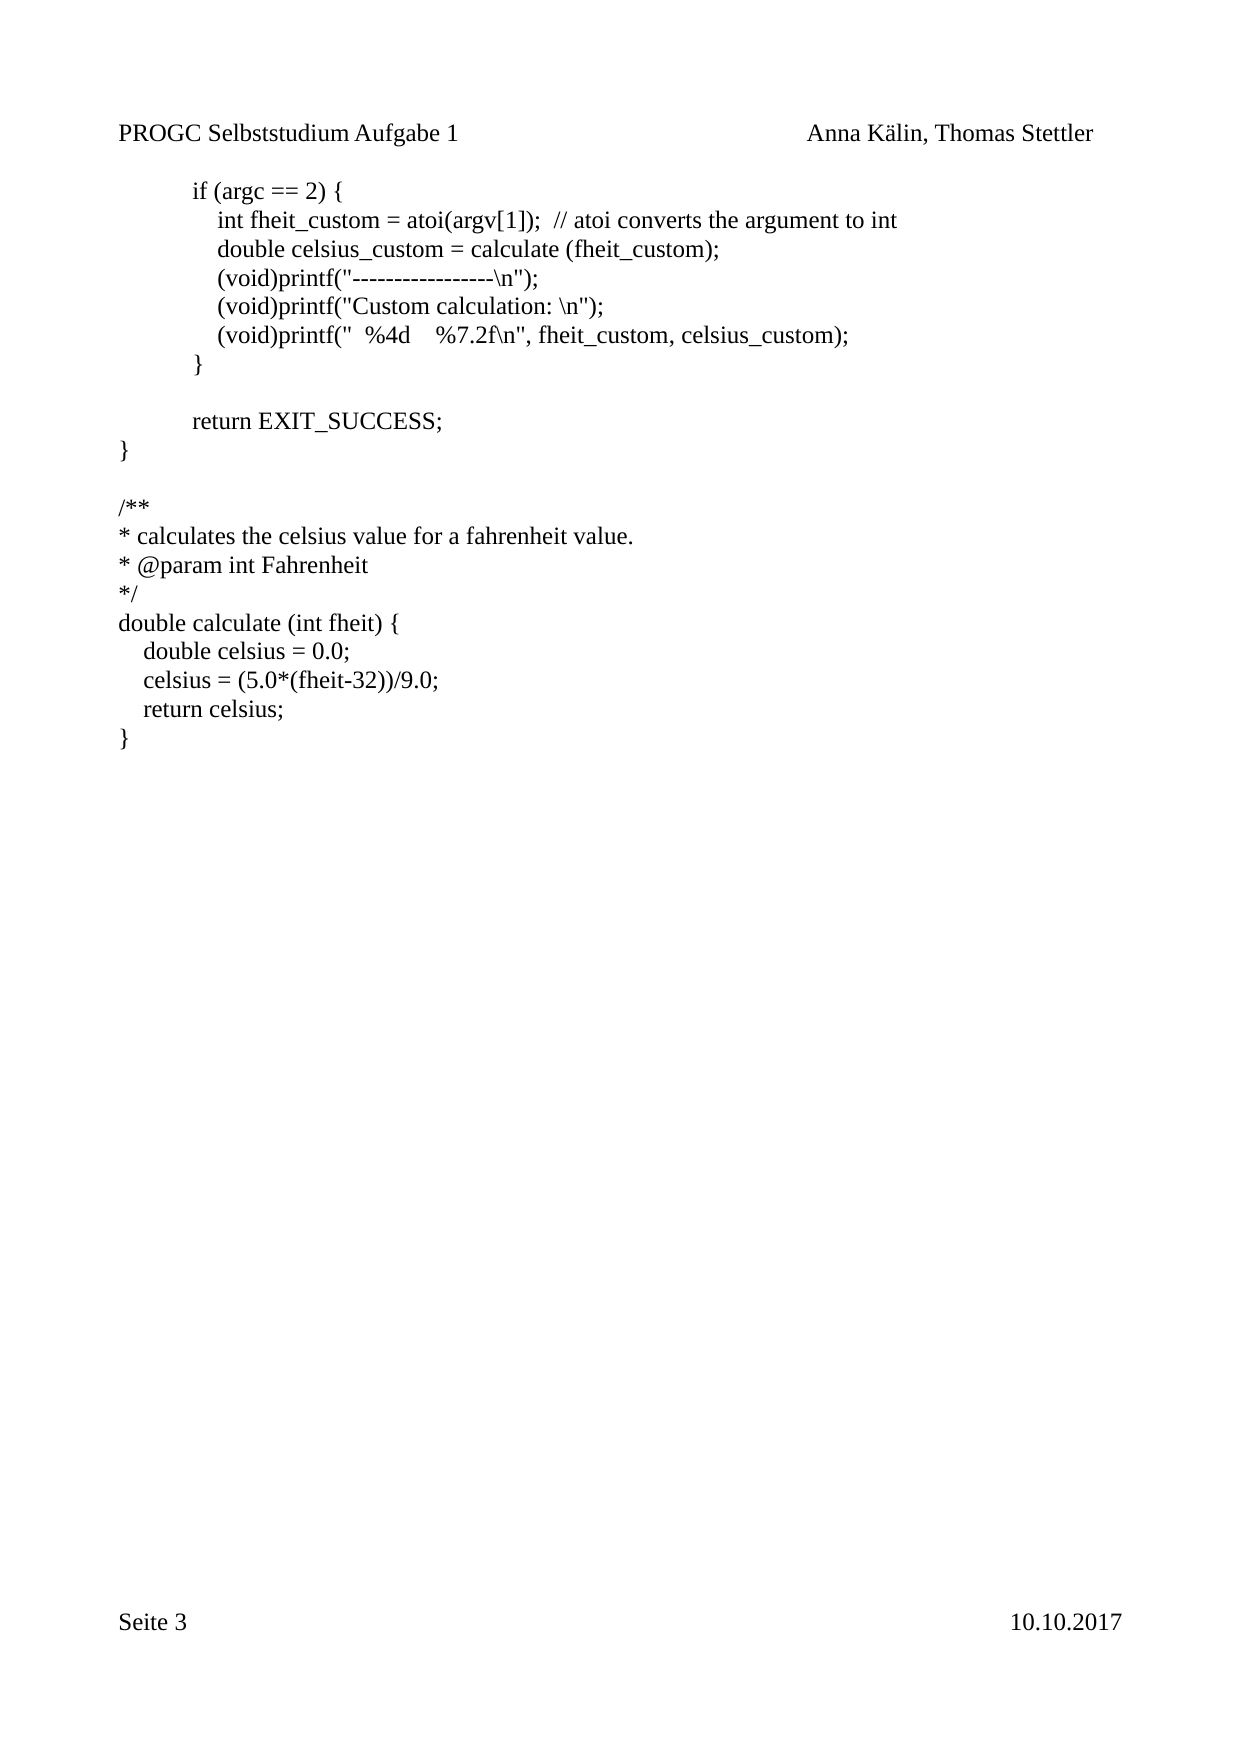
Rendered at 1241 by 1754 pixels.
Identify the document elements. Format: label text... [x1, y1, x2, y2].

text (void)printf("-----------------\n"); [118, 263, 1122, 291]
text celsius = (5.0*(fheit-32))/9.0; [118, 665, 1122, 694]
text (void)printf(" %4d %7.2f\n", fheit_custom, celsius_custom); [118, 320, 1122, 349]
text (void)printf("Custom calculation: \n"); [118, 291, 1122, 320]
text } [118, 723, 1122, 751]
text double celsius_custom = calculate (fheit_custom); [118, 234, 1122, 263]
text double celsius = 0.0; [118, 636, 1122, 665]
text } [118, 349, 1122, 378]
text } [118, 435, 1122, 464]
text return EXIT_SUCCESS; [118, 406, 1122, 435]
text if (argc == 2) { [118, 176, 1122, 205]
text */ [118, 579, 1122, 608]
text /** [118, 493, 1122, 521]
text return celsius; [118, 694, 1122, 723]
text * calculates the celsius value for a fahrenheit value. [118, 521, 1122, 550]
text * @param int Fahrenheit [118, 550, 1122, 579]
text double calculate (int fheit) { [118, 608, 1122, 636]
text int fheit_custom = atoi(argv[1]); // atoi converts the argument to int [118, 205, 1122, 234]
